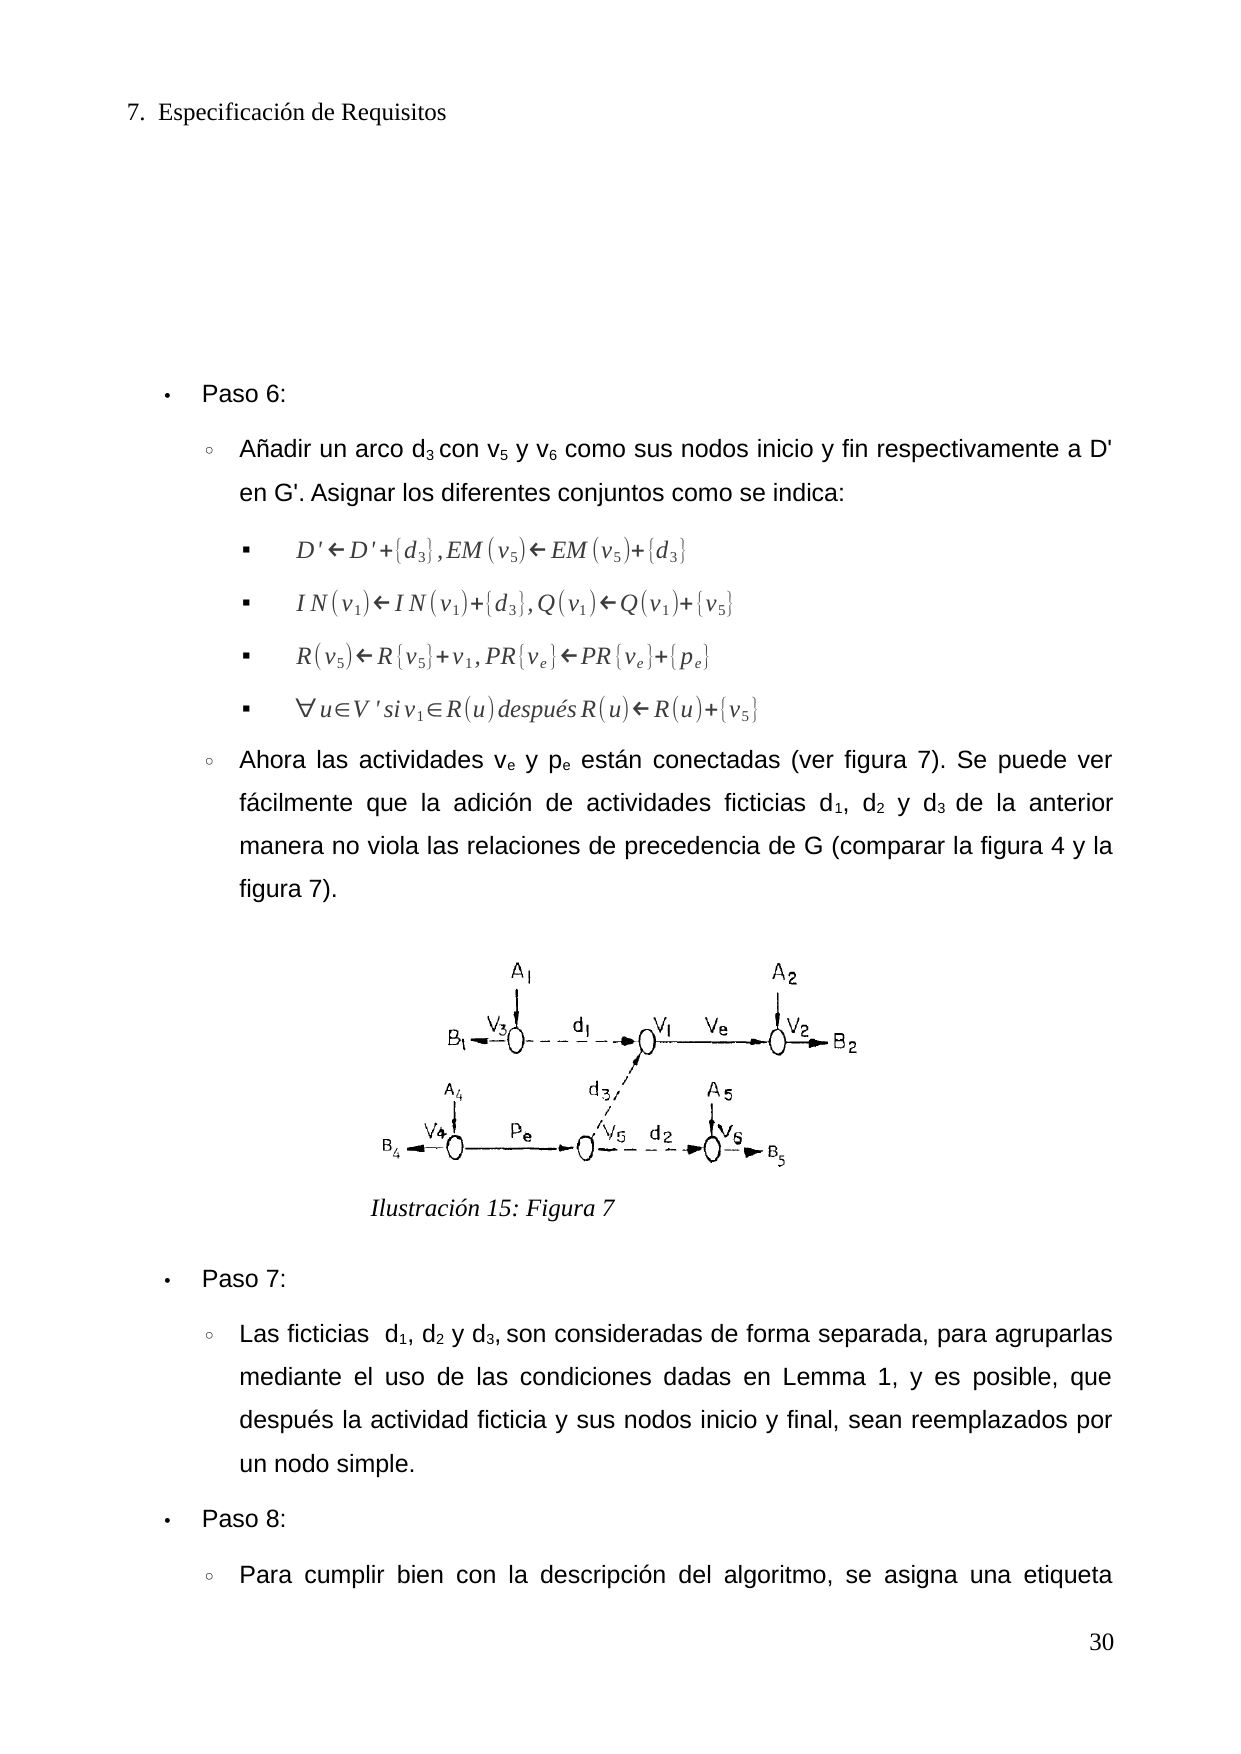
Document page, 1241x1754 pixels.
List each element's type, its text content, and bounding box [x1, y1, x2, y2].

list Para cumplir bien con la descripción del algoritmo, se asigna una etiqueta [202, 1560, 1114, 1588]
list Las ficticias d1, d2 y d3, son consideradas de forma separada, para agruparlas mediante el uso de las condiciones dadas en Lemma 1, y es posible, que después la actividad ficticia y sus nodos inicio y final, sean reemplazados por un nodo simple. [202, 1319, 1114, 1477]
list Añadir un arco d3 con v5 y v6 como sus nodos inicio y fin respectivamente a D' en G'. Asignar los diferentes conjuntos como se indica: [202, 434, 1114, 506]
list Ahora las actividades ve y pe están conectadas (ver figura 7). Se puede ver fácilmente que la adición de actividades ficticias d1, d2 y d3 de la anterior manera no viola las relaciones de precedencia de G (comparar la figura 4 y la figura 7). [202, 745, 1114, 903]
list Ilustración 15: Figura 7 [370, 1194, 870, 1222]
picture [370, 942, 871, 1194]
list Paso 8: [164, 1504, 1114, 1533]
list Paso 7: [164, 1263, 1114, 1292]
list Paso 6: [164, 379, 1114, 407]
